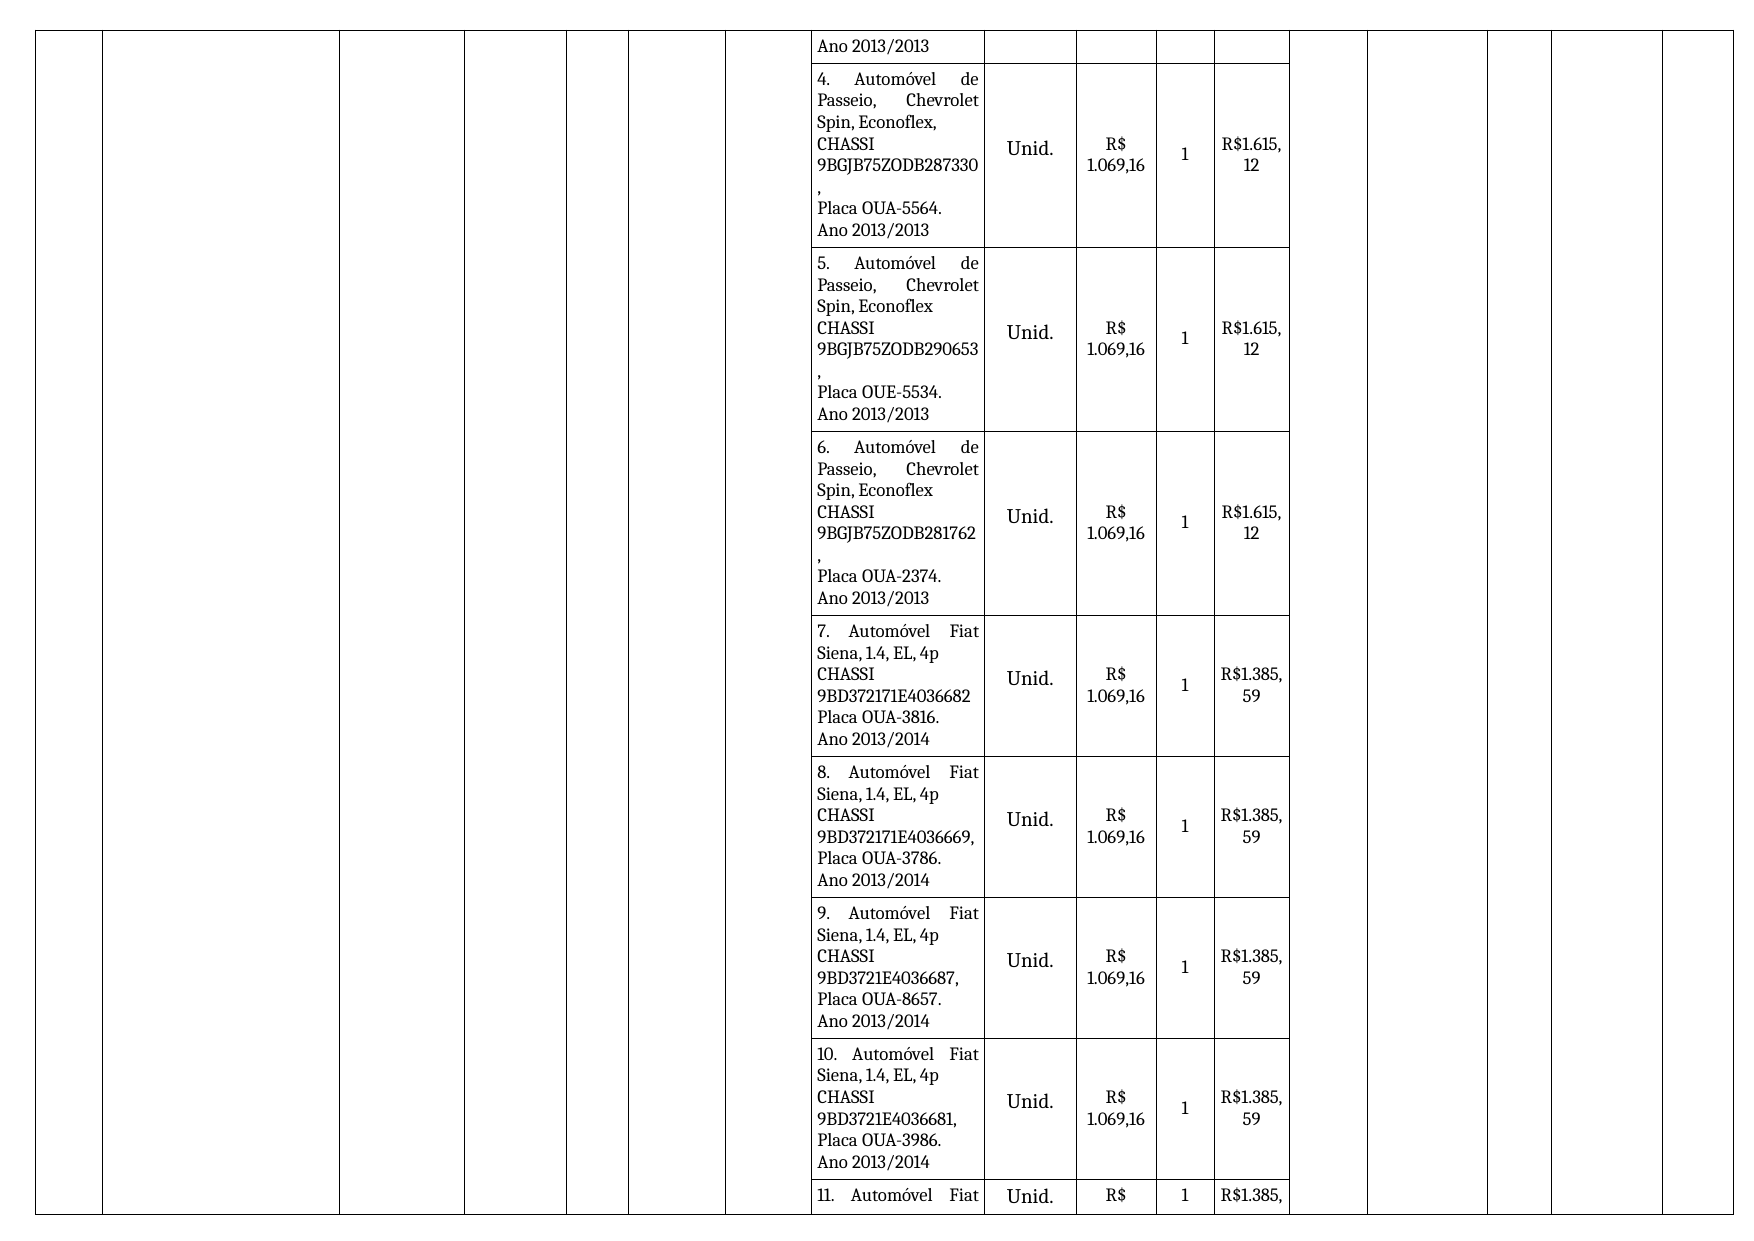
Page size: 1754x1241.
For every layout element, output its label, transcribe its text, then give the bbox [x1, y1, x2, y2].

table_cell [629, 31, 725, 1214]
table_cell 8. Automóvel Fiat Siena, 1.4, EL, 4p CHASSI 9BD372171E4036669, Placa OUA-3786. Ano 2013/2014 [812, 757, 984, 897]
table_cell R$1.615,12 [1215, 432, 1289, 615]
table_cell 5. Automóvel de Passeio, Chevrolet Spin, Econoflex CHASSI 9BGJB75ZODB290653, Placa OUE-5534. Ano 2013/2013 [812, 248, 984, 431]
table_cell 1 [1157, 898, 1214, 1038]
table_cell 10. Automóvel Fiat Siena, 1.4, EL, 4p CHASSI 9BD3721E4036681, Placa OUA-3986. Ano 2013/2014 [812, 1039, 984, 1178]
table_cell [1215, 31, 1289, 63]
table_cell [567, 31, 628, 1214]
table_cell R$ 1.069,16 [1077, 1039, 1156, 1178]
table_cell [1663, 31, 1733, 1214]
table_cell R$1.615,12 [1215, 248, 1289, 431]
table_cell 1 [1157, 1039, 1214, 1178]
table_cell [1552, 31, 1662, 1214]
table_cell Unid. [985, 64, 1076, 247]
table_cell R$ 1.069,16 [1077, 64, 1156, 247]
table_cell R$1.385,59 [1215, 616, 1289, 756]
table_cell [36, 31, 102, 1214]
table_cell 1 [1157, 248, 1214, 431]
table_cell [1368, 31, 1487, 1214]
table_cell Unid. [985, 248, 1076, 431]
table_cell 1 [1157, 616, 1214, 756]
table_cell R$ [1077, 1180, 1156, 1214]
table_cell Unid. [985, 757, 1076, 897]
table_cell 1 [1157, 64, 1214, 247]
table_cell R$ 1.069,16 [1077, 248, 1156, 431]
table_cell [465, 31, 566, 1214]
table_cell 11. Automóvel Fiat [812, 1180, 984, 1214]
table_cell Unid. [985, 1180, 1076, 1214]
table_cell R$1.385, [1215, 1180, 1289, 1214]
table_cell [1290, 31, 1367, 1214]
table_cell [985, 31, 1076, 63]
table_cell [1157, 31, 1214, 63]
table_cell R$ 1.069,16 [1077, 898, 1156, 1038]
table_cell R$1.385,59 [1215, 898, 1289, 1038]
table_cell 6. Automóvel de Passeio, Chevrolet Spin, Econoflex CHASSI 9BGJB75ZODB281762, Placa OUA-2374. Ano 2013/2013 [812, 432, 984, 615]
table_cell 7. Automóvel Fiat Siena, 1.4, EL, 4p CHASSI 9BD372171E4036682 Placa OUA-3816. Ano 2013/2014 [812, 616, 984, 756]
table_cell 1 [1157, 757, 1214, 897]
table_cell R$1.615,12 [1215, 64, 1289, 247]
table_cell Unid. [985, 432, 1076, 615]
table_cell [103, 31, 339, 1214]
table_cell Unid. [985, 616, 1076, 756]
table_cell 9. Automóvel Fiat Siena, 1.4, EL, 4p CHASSI 9BD3721E4036687, Placa OUA-8657. Ano 2013/2014 [812, 898, 984, 1038]
table_cell R$ 1.069,16 [1077, 757, 1156, 897]
table_cell Unid. [985, 1039, 1076, 1178]
table_cell 1 [1157, 1180, 1214, 1214]
table_cell Unid. [985, 898, 1076, 1038]
table_cell R$1.385,59 [1215, 757, 1289, 897]
table_cell R$1.385,59 [1215, 1039, 1289, 1178]
table_cell [1077, 31, 1156, 63]
table_cell 1 [1157, 432, 1214, 615]
table_cell Ano 2013/2013 [812, 31, 984, 63]
table_cell R$ 1.069,16 [1077, 616, 1156, 756]
table_cell [340, 31, 464, 1214]
table_cell 4. Automóvel de Passeio, Chevrolet Spin, Econoflex, CHASSI 9BGJB75ZODB287330, Placa OUA-5564. Ano 2013/2013 [812, 64, 984, 247]
table_cell [726, 31, 811, 1214]
table_cell R$ 1.069,16 [1077, 432, 1156, 615]
table_cell [1488, 31, 1551, 1214]
